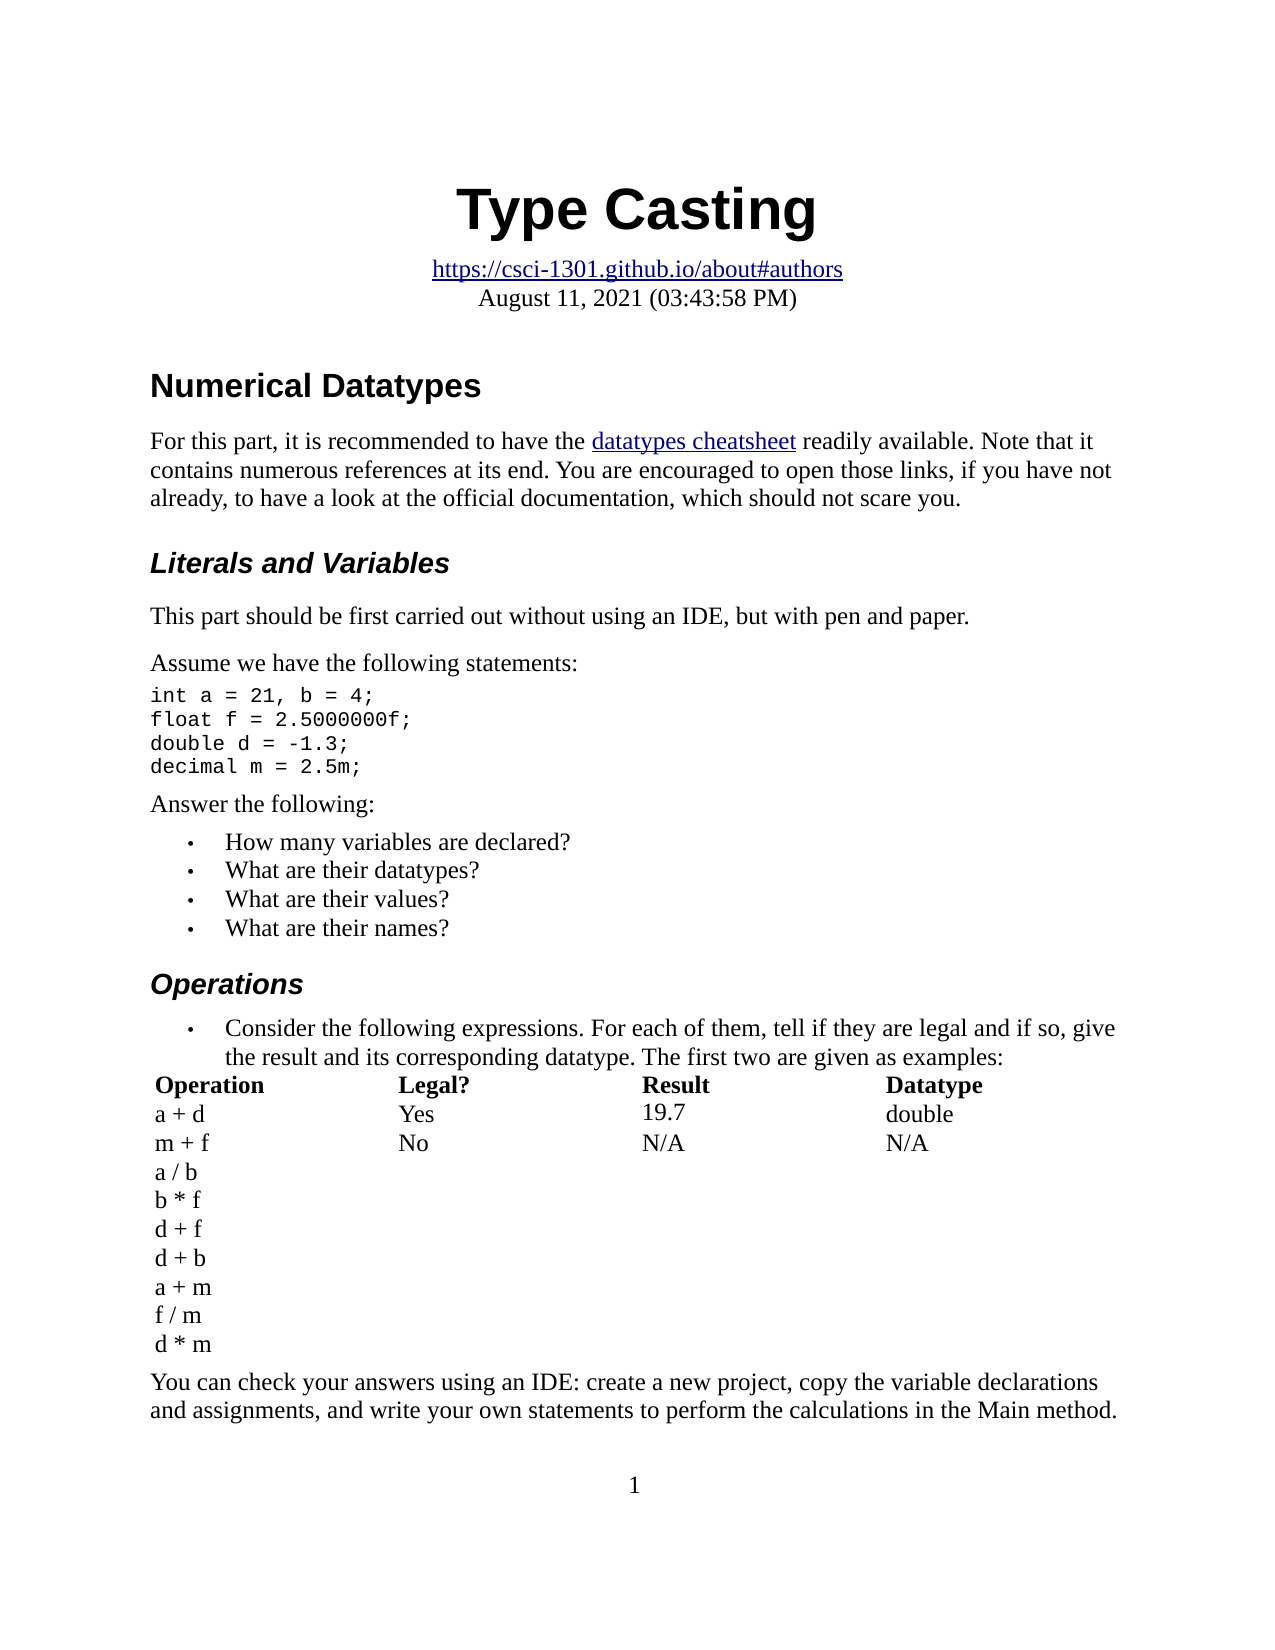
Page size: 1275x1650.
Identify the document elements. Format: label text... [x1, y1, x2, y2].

table_cell [394, 1185, 637, 1214]
table_cell [881, 1214, 1125, 1243]
table_cell a / b [150, 1157, 394, 1185]
title Type Casting [150, 175, 1125, 242]
table_cell [638, 1329, 881, 1358]
list What are their values? [187, 884, 1125, 913]
text You can check your answers using an IDE: create a new project, copy the variable declarations and assignments, and write your own statements to perform the calculations in the Main method. [150, 1367, 1125, 1424]
table_cell [394, 1157, 637, 1185]
subtitle Numerical Datatypes [150, 366, 1125, 404]
table_cell [881, 1185, 1125, 1214]
text https://csci-1301.github.io/about#authors [150, 254, 1125, 283]
table_cell [881, 1272, 1125, 1300]
table_cell [638, 1300, 881, 1329]
table_cell [638, 1157, 881, 1185]
subtitle Operations [150, 967, 1125, 1000]
table_cell d * m [150, 1329, 394, 1358]
table_cell N/A [638, 1128, 881, 1157]
table_cell [394, 1214, 637, 1243]
table_cell [881, 1243, 1125, 1272]
text This part should be first carried out without using an IDE, but with pen and paper. [150, 601, 1125, 630]
table_cell [394, 1300, 637, 1329]
subtitle Literals and Variables [150, 546, 1125, 580]
list What are their datatypes? [187, 856, 1125, 884]
table_cell N/A [881, 1128, 1125, 1157]
table_cell a + d [150, 1099, 394, 1128]
list Consider the following expressions. For each of them, tell if they are legal and if so, give the result and its corresponding datatype. The first two are given as examples: [187, 1013, 1125, 1070]
table_cell [394, 1272, 637, 1300]
table_cell [638, 1185, 881, 1214]
table_cell f / m [150, 1300, 394, 1329]
table_header Result [638, 1070, 881, 1099]
table_header Legal? [394, 1070, 637, 1099]
table_header Operation [150, 1070, 394, 1099]
text int a = 21, b = 4; [150, 686, 1125, 709]
table_cell [881, 1300, 1125, 1329]
text Answer the following: [150, 789, 1125, 818]
table_cell No [394, 1128, 637, 1157]
table_cell [394, 1329, 637, 1358]
text Assume we have the following statements: [150, 648, 1125, 677]
table_cell m + f [150, 1128, 394, 1157]
list How many variables are declared? [187, 827, 1125, 856]
table_header Datatype [881, 1070, 1125, 1099]
table_cell [638, 1099, 881, 1128]
text decimal m = 2.5m; [150, 756, 1125, 780]
table_cell double [881, 1099, 1125, 1128]
table_cell [881, 1157, 1125, 1185]
list What are their names? [187, 913, 1125, 942]
table_cell Yes [394, 1099, 637, 1128]
table_cell a + m [150, 1272, 394, 1300]
text August 11, 2021 (03:43:58 PM) [150, 283, 1125, 312]
text For this part, it is recommended to have the datatypes cheatsheet readily available. Note that it contains numerous references at its end. You are encouraged to open those links, if you have not already, to have a look at the official documentation, which should not scare you. [150, 426, 1125, 512]
table_cell [394, 1243, 637, 1272]
text float f = 2.5000000f; [150, 709, 1125, 733]
table_cell [638, 1272, 881, 1300]
text double d = -1.3; [150, 733, 1125, 756]
table_cell b * f [150, 1185, 394, 1214]
table_cell [638, 1214, 881, 1243]
table_cell d + f [150, 1214, 394, 1243]
table_cell [881, 1329, 1125, 1358]
table_cell d + b [150, 1243, 394, 1272]
table_cell [638, 1243, 881, 1272]
